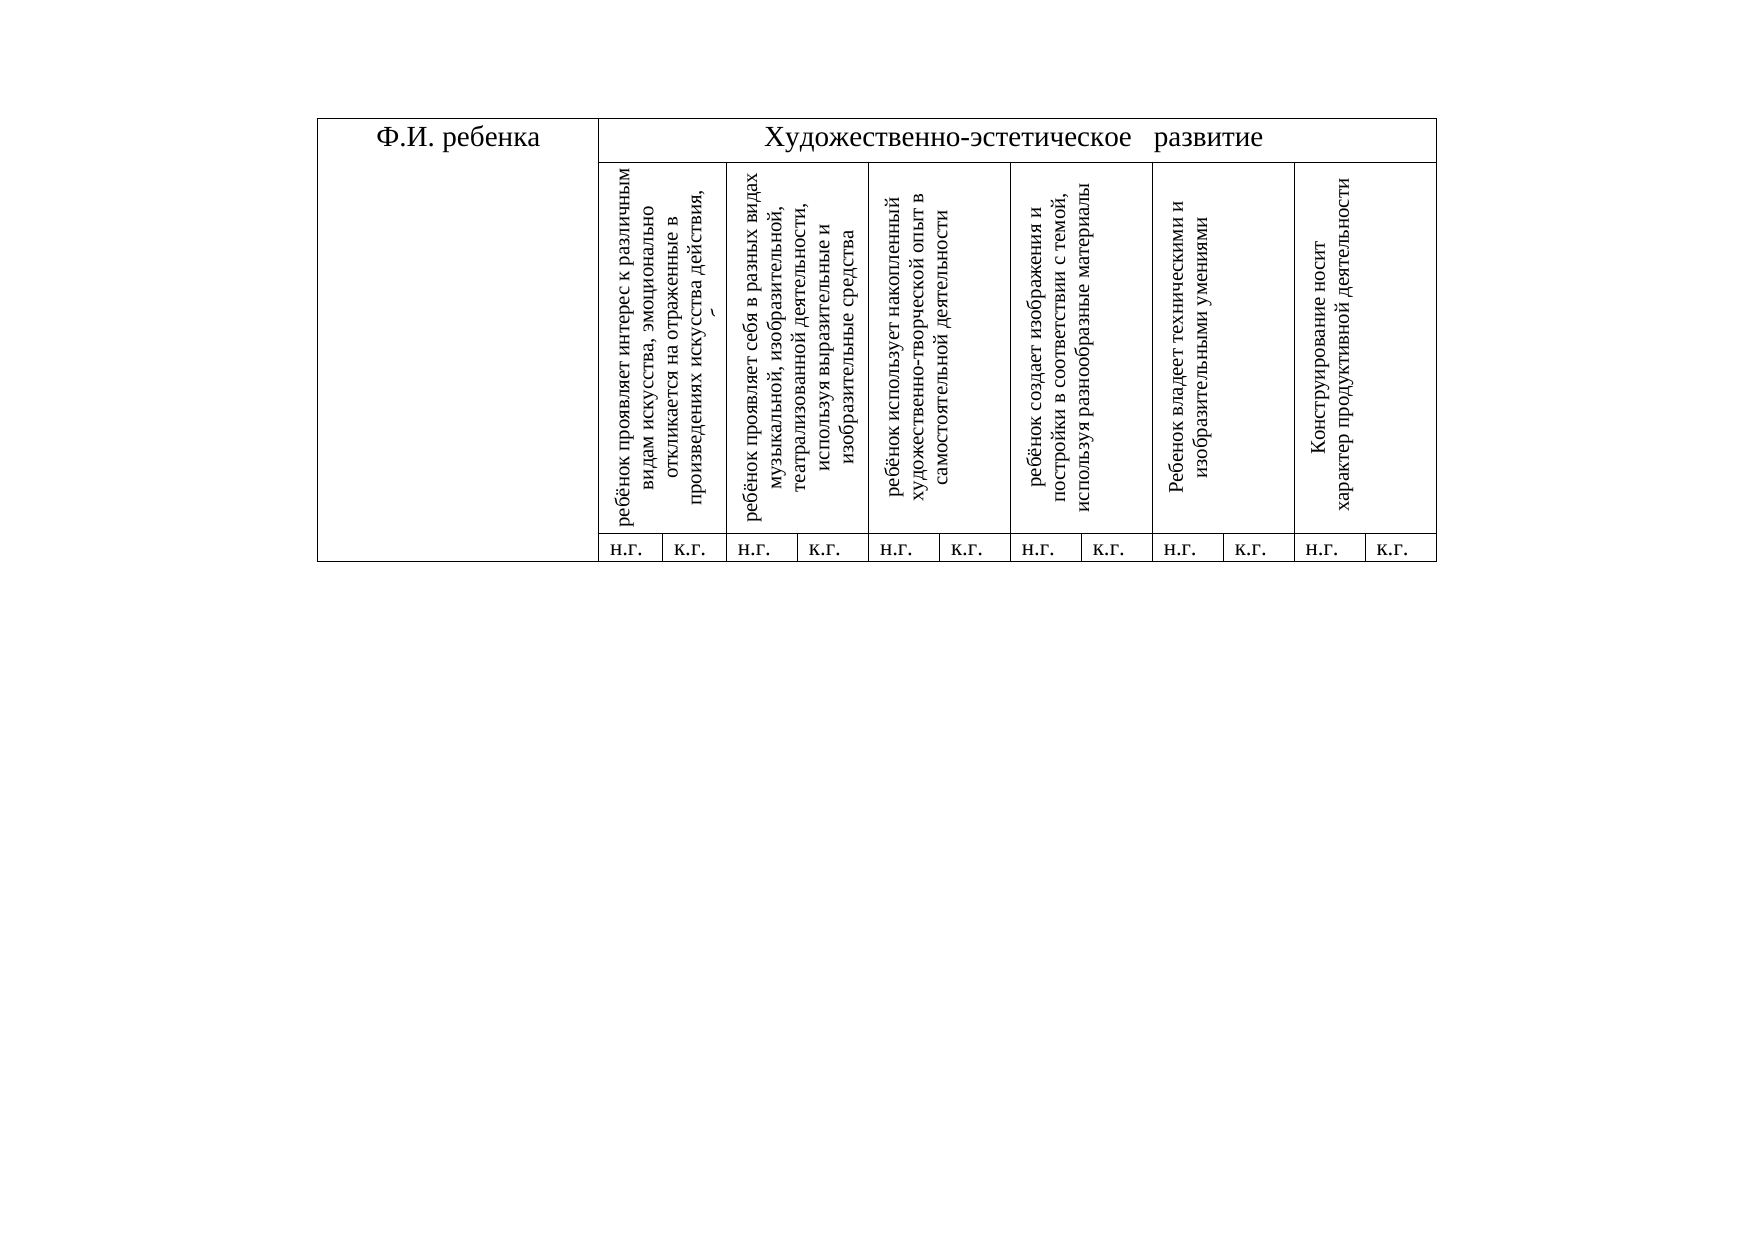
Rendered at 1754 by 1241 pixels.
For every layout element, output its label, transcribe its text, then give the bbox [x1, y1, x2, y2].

table_cell н.г. [599, 534, 662, 561]
table_cell н.г. [727, 534, 797, 561]
table_header Ф.И. ребенка [318, 119, 598, 561]
table_cell к.г. [940, 534, 1010, 561]
table_cell к.г. [798, 534, 868, 561]
table_cell к.г. [663, 534, 726, 561]
table_cell н.г. [1011, 534, 1081, 561]
table_header Художественно-эстетическое развитие [599, 119, 1436, 162]
table_cell к.г. [1082, 534, 1152, 561]
table_cell к.г. [1366, 534, 1436, 561]
table_cell Ребенок владеет техническими и изобразительными умениями [1153, 163, 1294, 533]
table_cell Конструирование носит характер продуктивной деятельности [1295, 163, 1436, 533]
table_cell ребёнок создает изображения и постройки в соответствии с темой, используя разнообразные материалы [1011, 163, 1152, 533]
table_cell к.г. [1224, 534, 1294, 561]
table_cell ребёнок проявляет себя в разных видах музыкальной, изобразительной, театрализованной деятельности, используя выразительные и изобразительные средства [727, 163, 868, 533]
table_cell н.г. [1295, 534, 1365, 561]
table_cell н.г. [869, 534, 939, 561]
table_cell ребёнок использует накопленный художественно-творческой опыт в самостоятельной деятельности [869, 163, 1010, 533]
table_cell ребёнок проявляет интерес к различным видам искусства, эмоционально откликается на отраженные в произведениях искусства действия, поступки, события [599, 163, 726, 533]
table_cell н.г. [1153, 534, 1223, 561]
